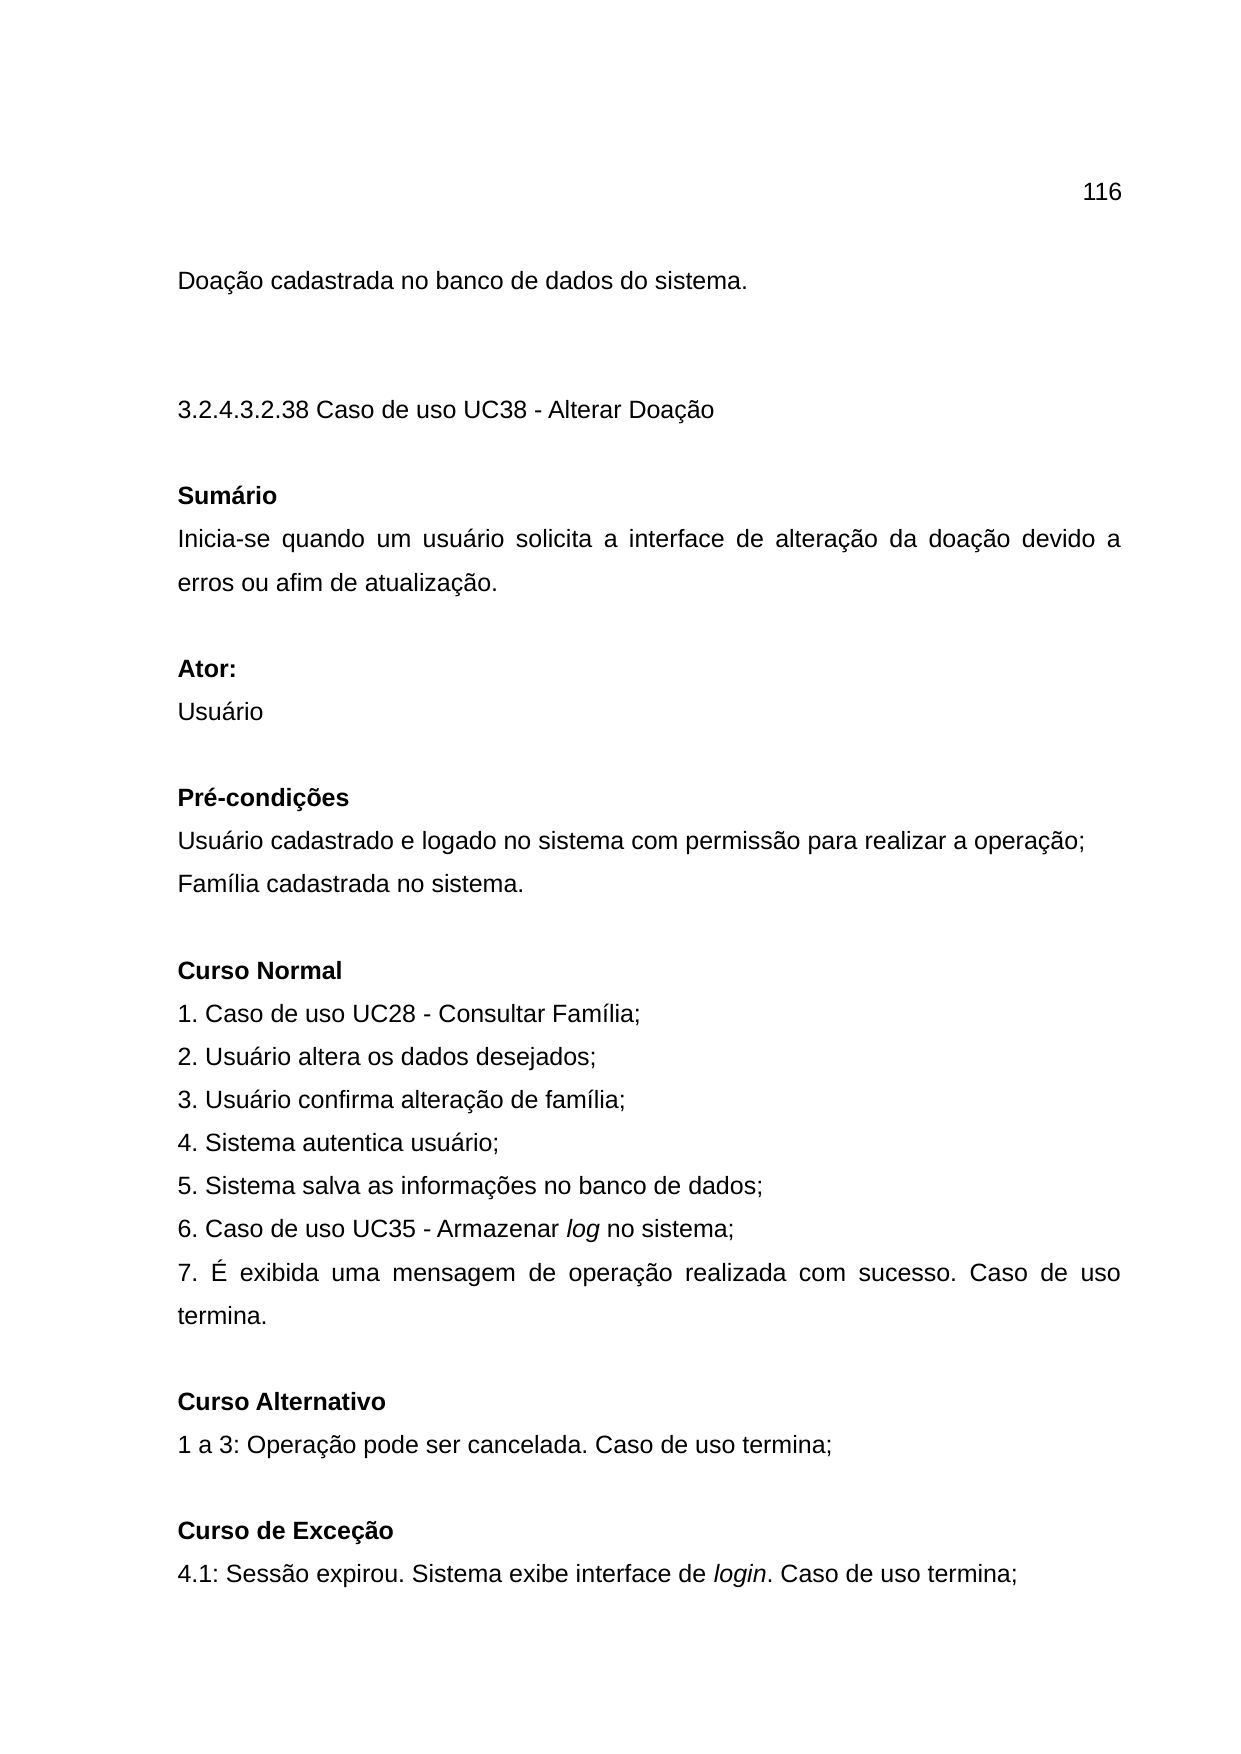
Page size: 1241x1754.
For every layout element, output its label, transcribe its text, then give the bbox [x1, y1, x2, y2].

text Inicia-se quando um usuário solicita a interface de alteração da doação devido a erros ou afim de atualização. [177, 524, 1122, 596]
text Família cadastrada no sistema. [177, 869, 1122, 898]
text 4. Sistema autentica usuário; [177, 1128, 1122, 1157]
text Ator: [177, 654, 1122, 683]
text Pré-condições [177, 783, 1122, 812]
text Curso de Exceção [177, 1516, 1122, 1545]
text 5. Sistema salva as informações no banco de dados; [177, 1171, 1122, 1200]
text 1. Caso de uso UC28 - Consultar Família; [177, 999, 1122, 1028]
text Sumário [177, 481, 1122, 510]
text 6. Caso de uso UC35 - Armazenar log no sistema; [177, 1214, 1122, 1243]
text Curso Normal [177, 956, 1122, 984]
text Curso Alternativo [177, 1387, 1122, 1416]
text 2. Usuário altera os dados desejados; [177, 1042, 1122, 1071]
text Usuário [177, 697, 1122, 726]
text 7. É exibida uma mensagem de operação realizada com sucesso. Caso de uso termina. [177, 1258, 1122, 1329]
text Usuário cadastrado e logado no sistema com permissão para realizar a operação; [177, 826, 1122, 855]
text 1 a 3: Operação pode ser cancelada. Caso de uso termina; [177, 1430, 1122, 1459]
text 4.1: Sessão expirou. Sistema exibe interface de login. Caso de uso termina; [177, 1559, 1122, 1588]
text Doação cadastrada no banco de dados do sistema. [177, 266, 1122, 294]
text 3. Usuário confirma alteração de família; [177, 1085, 1122, 1114]
text 3.2.4.3.2.38 Caso de uso UC38 - Alterar Doação [177, 395, 1122, 424]
